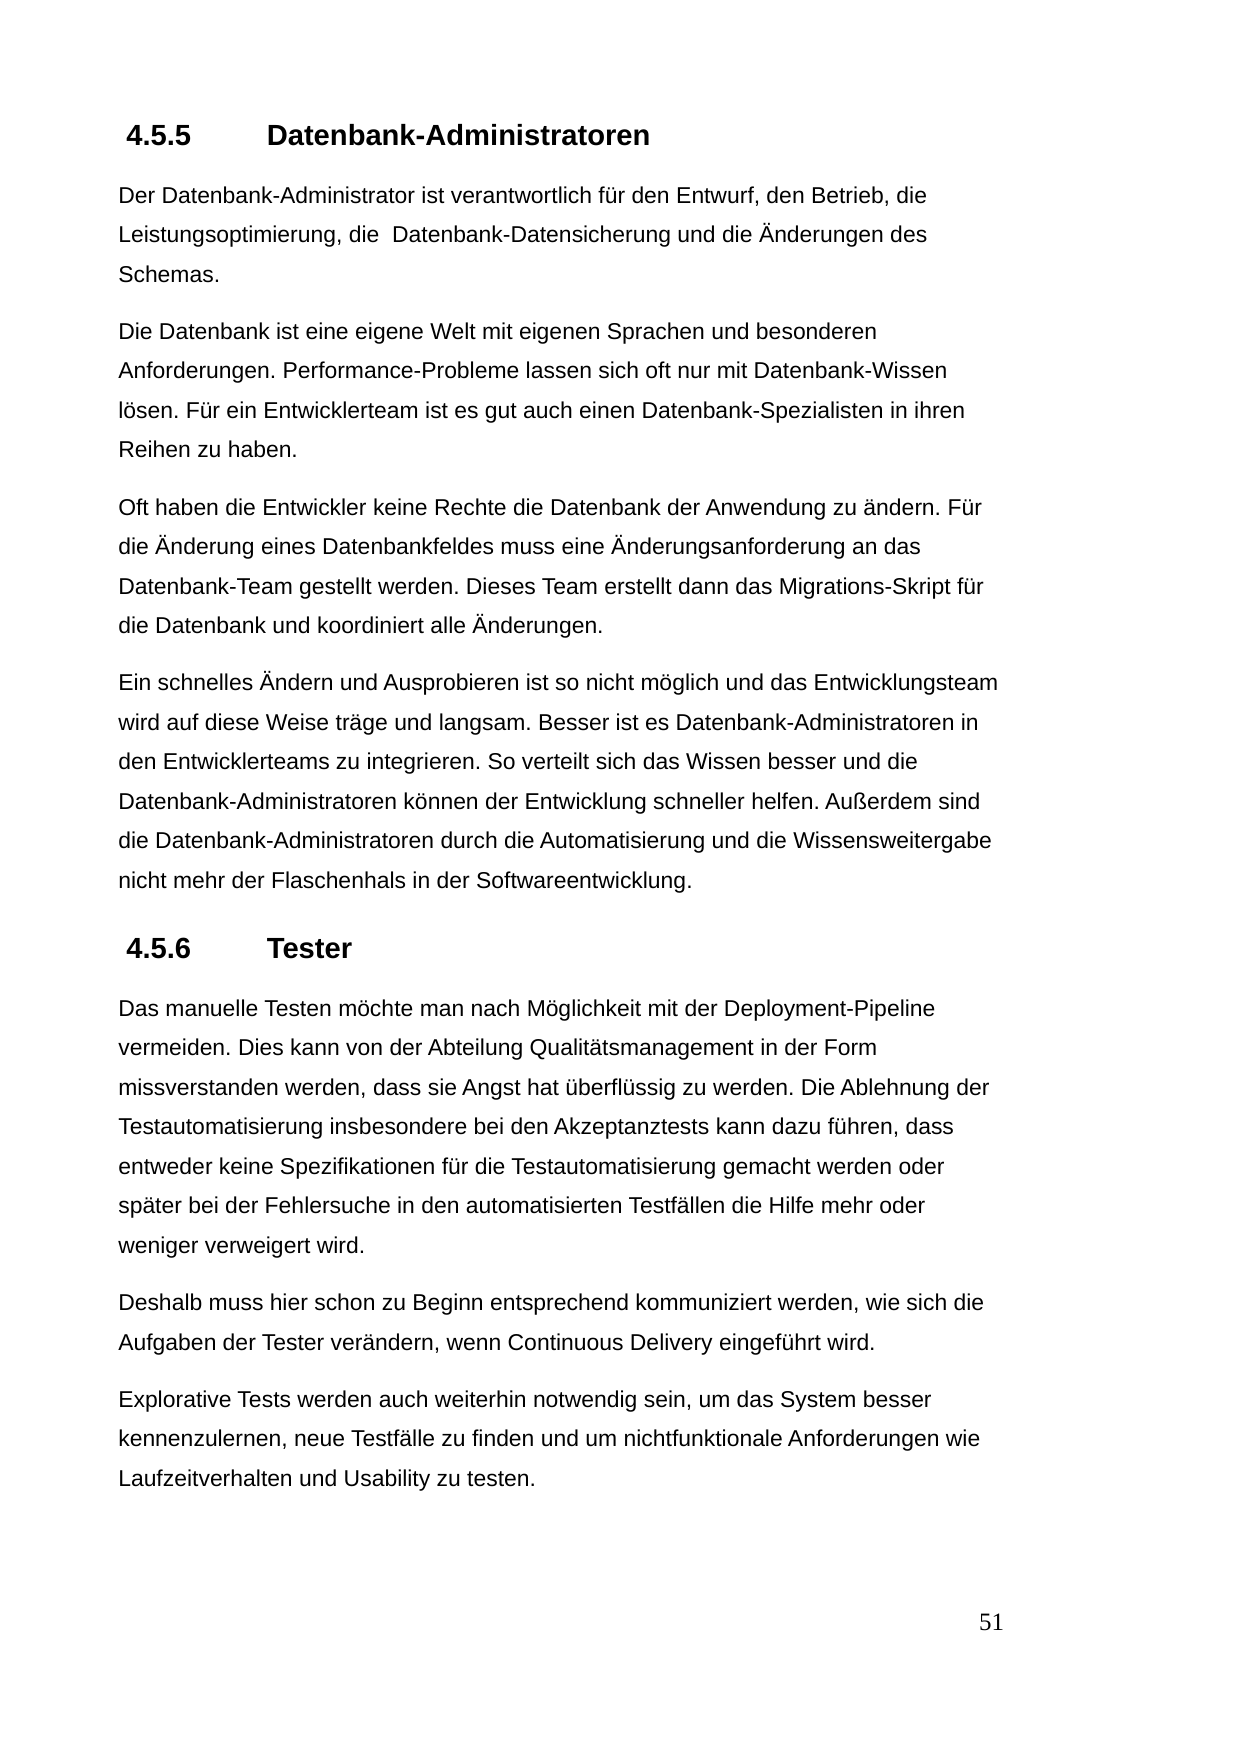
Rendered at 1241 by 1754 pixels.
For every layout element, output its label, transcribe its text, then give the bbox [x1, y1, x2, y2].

subtitle Tester [118, 931, 1004, 965]
text Ein schnelles Ändern und Ausprobieren ist so nicht möglich und das Entwicklungsteam wird auf diese Weise träge und langsam. Besser ist es Datenbank-Administratoren in den Entwicklerteams zu integrieren. So verteilt sich das Wissen besser und die Datenbank-Administratoren können der Entwicklung schneller helfen. Außerdem sind die Datenbank-Administratoren durch die Automatisierung und die Wissensweitergabe nicht mehr der Flaschenhals in der Softwareentwicklung. [118, 669, 1004, 893]
text Deshalb muss hier schon zu Beginn entsprechend kommuniziert werden, wie sich die Aufgaben der Tester verändern, wenn Continuous Delivery eingeführt wird. [118, 1289, 1004, 1355]
text Das manuelle Testen möchte man nach Möglichkeit mit der Deployment-Pipeline vermeiden. Dies kann von der Abteilung Qualitätsmanagement in der Form missverstanden werden, dass sie Angst hat überflüssig zu werden. Die Ablehnung der Testautomatisierung insbesondere bei den Akzeptanztests kann dazu führen, dass entweder keine Spezifikationen für die Testautomatisierung gemacht werden oder später bei der Fehlersuche in den automatisierten Testfällen die Hilfe mehr oder weniger verweigert wird. [118, 995, 1004, 1258]
text Der Datenbank-Administrator ist verantwortlich für den Entwurf, den Betrieb, die Leistungsoptimierung, die Datenbank-Datensicherung und die Änderungen des Schemas. [118, 182, 1004, 287]
text Explorative Tests werden auch weiterhin notwendig sein, um das System besser kennenzulernen, neue Testfälle zu finden und um nichtfunktionale Anforderungen wie Laufzeitverhalten und Usability zu testen. [118, 1386, 1004, 1491]
subtitle Datenbank-Administratoren [118, 118, 1004, 152]
text Die Datenbank ist eine eigene Welt mit eigenen Sprachen und besonderen Anforderungen. Performance-Probleme lassen sich oft nur mit Datenbank-Wissen lösen. Für ein Entwicklerteam ist es gut auch einen Datenbank-Spezialisten in ihren Reihen zu haben. [118, 318, 1004, 463]
text Oft haben die Entwickler keine Rechte die Datenbank der Anwendung zu ändern. Für die Änderung eines Datenbankfeldes muss eine Änderungsanforderung an das Datenbank-Team gestellt werden. Dieses Team erstellt dann das Migrations-Skript für die Datenbank und koordiniert alle Änderungen. [118, 494, 1004, 638]
